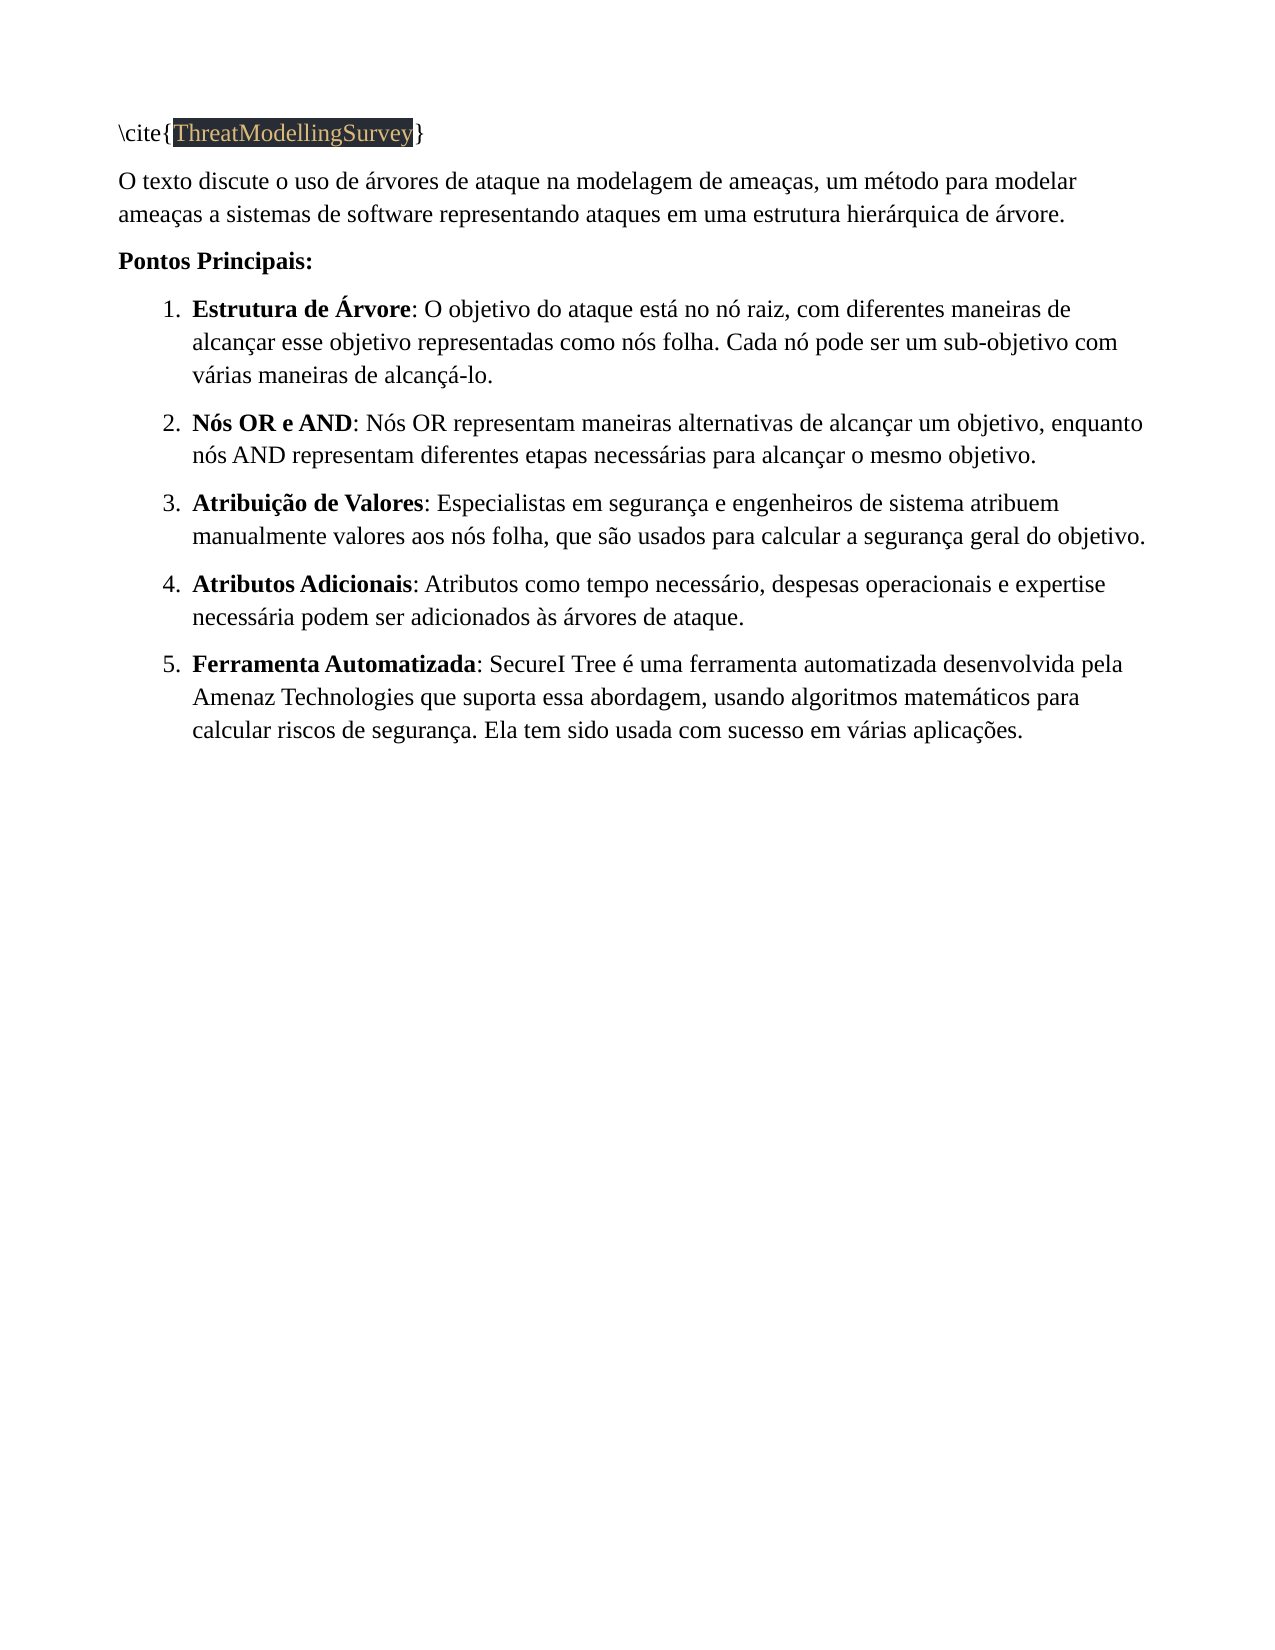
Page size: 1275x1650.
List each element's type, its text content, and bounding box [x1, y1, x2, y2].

text \cite{ThreatModellingSurvey} [118, 118, 1157, 147]
list Atribuição de Valores: Especialistas em segurança e engenheiros de sistema atribuem manualmente valores aos nós folha, que são usados para calcular a segurança geral do objetivo. [162, 488, 1157, 550]
list Estrutura de Árvore: O objetivo do ataque está no nó raiz, com diferentes maneiras de alcançar esse objetivo representadas como nós folha. Cada nó pode ser um sub-objetivo com várias maneiras de alcançá-lo. [162, 294, 1157, 389]
text Pontos Principais: [118, 246, 1157, 275]
list Ferramenta Automatizada: SecureI Tree é uma ferramenta automatizada desenvolvida pela Amenaz Technologies que suporta essa abordagem, usando algoritmos matemáticos para calcular riscos de segurança. Ela tem sido usada com sucesso em várias aplicações. [162, 649, 1157, 744]
list Nós OR e AND: Nós OR representam maneiras alternativas de alcançar um objetivo, enquanto nós AND representam diferentes etapas necessárias para alcançar o mesmo objetivo. [162, 408, 1157, 469]
text O texto discute o uso de árvores de ataque na modelagem de ameaças, um método para modelar ameaças a sistemas de software representando ataques em uma estrutura hierárquica de árvore. [118, 166, 1157, 227]
list Atributos Adicionais: Atributos como tempo necessário, despesas operacionais e expertise necessária podem ser adicionados às árvores de ataque. [162, 569, 1157, 631]
